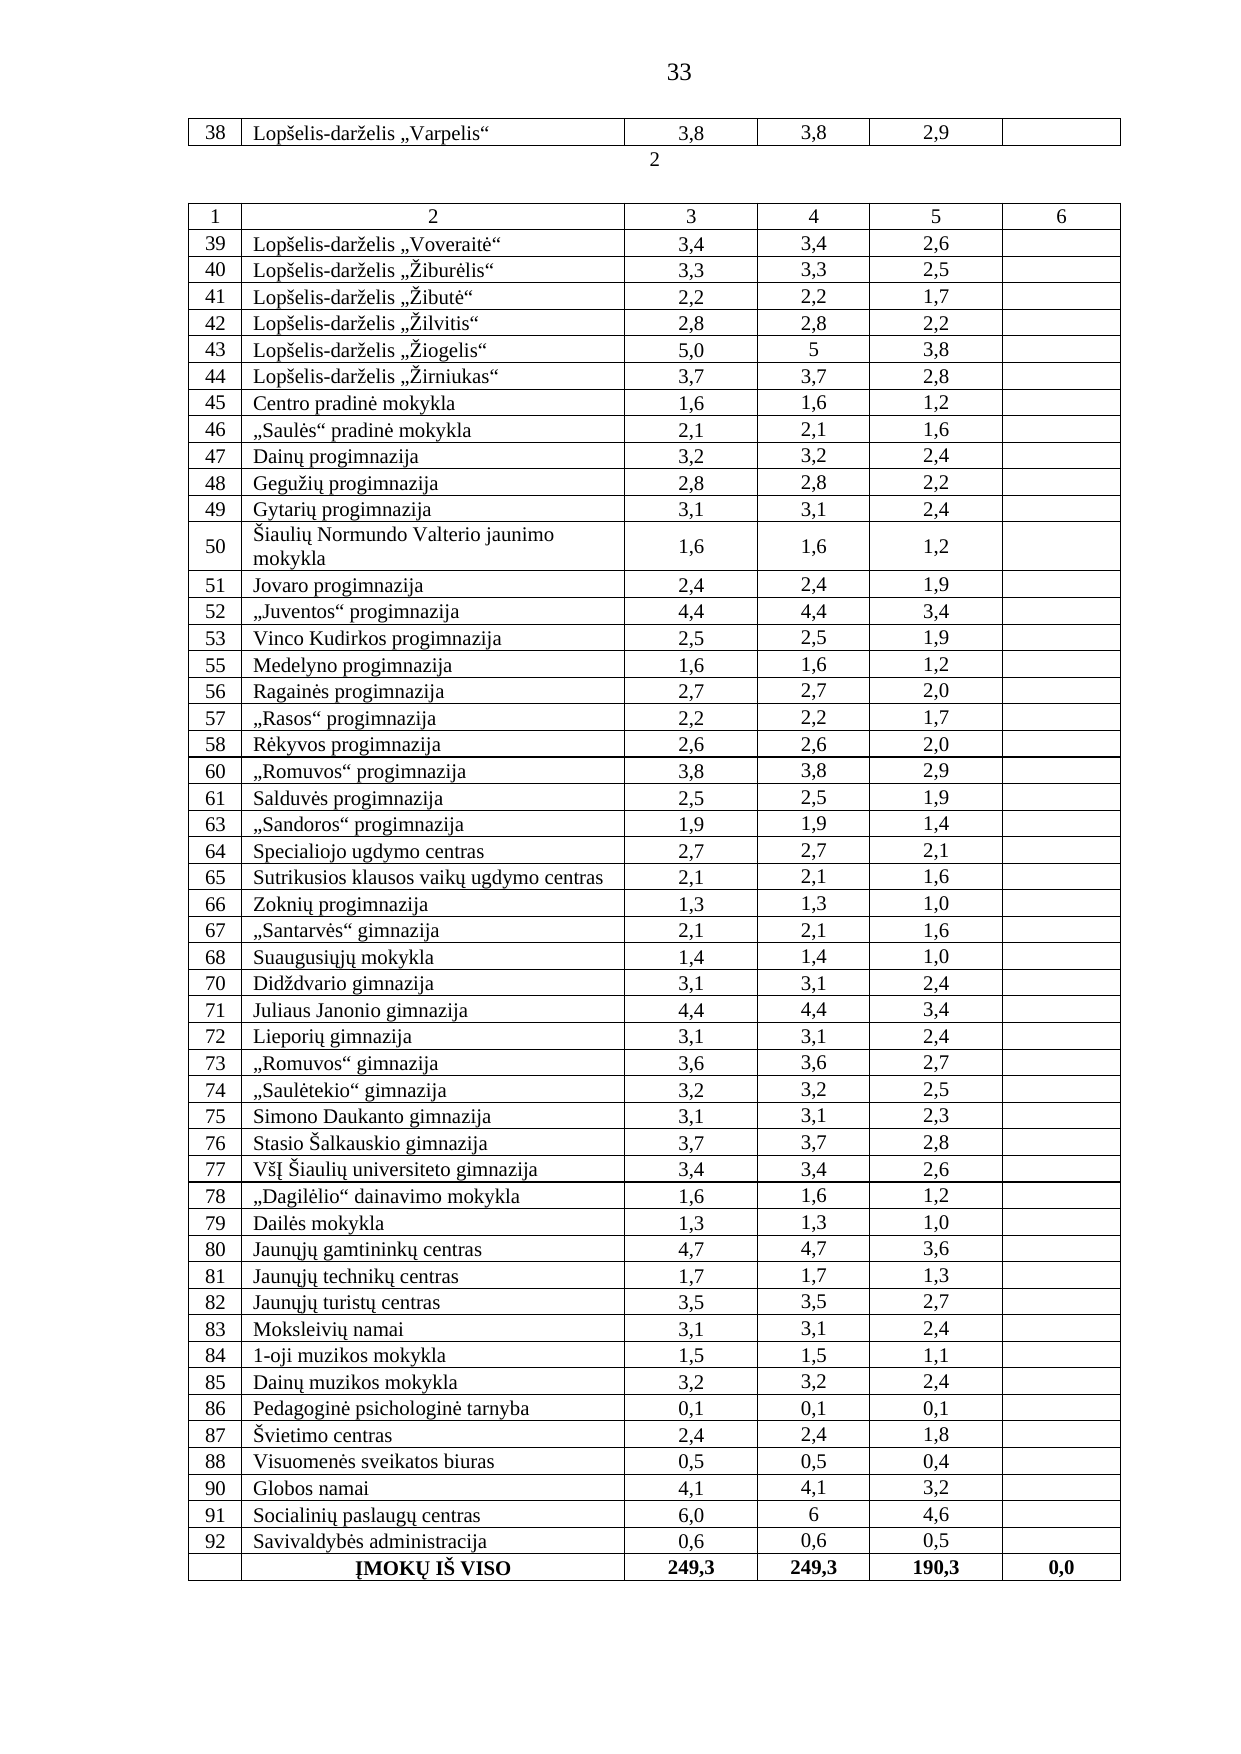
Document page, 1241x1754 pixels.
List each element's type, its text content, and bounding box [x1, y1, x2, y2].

table_cell Gegužių progimnazija [242, 469, 624, 495]
table_cell 46 [189, 416, 241, 442]
table_cell 1,9 [870, 571, 1002, 597]
table_cell Salduvės progimnazija [242, 784, 624, 809]
table_cell 3,6 [758, 1050, 869, 1075]
table_cell Centro pradinė mokykla [242, 390, 624, 415]
table_cell 3 [625, 204, 757, 229]
table_cell 1 [189, 204, 241, 229]
table_cell „Juventos“ progimnazija [242, 598, 624, 623]
table_cell 3,1 [625, 1315, 757, 1341]
table_cell 0,1 [625, 1395, 757, 1420]
table_cell 1,9 [625, 811, 757, 836]
table_cell 80 [189, 1236, 241, 1261]
table_cell 76 [189, 1129, 241, 1155]
table_cell 1,9 [870, 625, 1002, 650]
table_cell 4,1 [625, 1475, 757, 1500]
table_cell 1,9 [758, 811, 869, 836]
table_cell [1003, 1156, 1120, 1181]
table_cell 2,1 [870, 837, 1002, 863]
table_cell 2,7 [625, 837, 757, 863]
table_cell 3,2 [758, 443, 869, 468]
table_cell 3,6 [870, 1236, 1002, 1261]
table_cell 2,1 [625, 864, 757, 889]
table_cell [242, 1581, 624, 1606]
table_cell 79 [189, 1209, 241, 1234]
table_cell 3,3 [625, 257, 757, 282]
table_cell 0,5 [870, 1528, 1002, 1553]
table_cell 2,7 [870, 1050, 1002, 1075]
table_cell [1003, 230, 1120, 256]
table_cell 2,4 [758, 571, 869, 597]
table_cell 75 [189, 1103, 241, 1128]
table_cell [1003, 496, 1120, 521]
table_cell 3,2 [625, 443, 757, 468]
table_cell 1,5 [625, 1342, 757, 1367]
table_cell 40 [189, 257, 241, 282]
table_cell 3,7 [758, 363, 869, 388]
table_cell 3,2 [758, 1368, 869, 1394]
table_cell 2,4 [870, 1023, 1002, 1048]
table_cell [625, 171, 757, 202]
table_cell 58 [189, 731, 241, 756]
table_cell 1,2 [870, 1183, 1002, 1208]
table_cell 3,1 [758, 1023, 869, 1048]
table_cell 3,4 [870, 996, 1002, 1022]
table_cell 4,4 [758, 996, 869, 1022]
table_cell 1,9 [870, 784, 1002, 809]
table_cell Pedagoginė psichologinė tarnyba [242, 1395, 624, 1420]
table_cell 65 [189, 864, 241, 889]
table_cell 1,3 [870, 1262, 1002, 1288]
table_cell 1,2 [870, 522, 1002, 570]
table_cell 1,2 [870, 390, 1002, 415]
table_cell 1,6 [870, 864, 1002, 889]
table_cell 0,5 [758, 1448, 869, 1473]
table_cell [1003, 1129, 1120, 1155]
table_cell 2,8 [758, 469, 869, 495]
table_cell 3,4 [625, 1156, 757, 1181]
table_cell 4,7 [625, 1236, 757, 1261]
table_cell 1,3 [758, 890, 869, 916]
table_cell Lopšelis-darželis „Žirniukas“ [242, 363, 624, 388]
table_cell 55 [189, 651, 241, 677]
table_cell [1003, 443, 1120, 468]
table_cell 48 [189, 469, 241, 495]
table_cell 0,1 [870, 1395, 1002, 1420]
table_cell 2,2 [625, 283, 757, 309]
table_cell 3,4 [758, 230, 869, 256]
table_cell 3,1 [625, 496, 757, 521]
table_cell 2,7 [758, 678, 869, 703]
table_cell [189, 1554, 241, 1580]
table_cell [242, 171, 624, 202]
table_cell 2,1 [758, 917, 869, 942]
table_cell 1,6 [870, 917, 1002, 942]
table_cell [758, 1581, 869, 1606]
table_cell Savivaldybės administracija [242, 1528, 624, 1553]
table_cell 6,0 [625, 1501, 757, 1527]
table_cell [1003, 390, 1120, 415]
table_cell „Dagilėlio“ dainavimo mokykla [242, 1183, 624, 1208]
table_cell [1002, 1581, 1120, 1606]
table_cell 2,8 [758, 310, 869, 335]
table_cell 4,4 [758, 598, 869, 623]
table_cell 88 [189, 1448, 241, 1473]
table_cell „Saulės“ pradinė mokykla [242, 416, 624, 442]
table_cell 2 [189, 146, 1120, 171]
table_cell 66 [189, 890, 241, 916]
table_cell [1003, 1528, 1120, 1553]
table_cell 1,0 [870, 943, 1002, 969]
table_cell 2,6 [625, 731, 757, 756]
table_cell 2,2 [758, 704, 869, 730]
table_cell 0,6 [758, 1528, 869, 1553]
table_cell 2,2 [870, 310, 1002, 335]
table_cell „Romuvos“ progimnazija [242, 758, 624, 783]
table_cell 3,2 [625, 1368, 757, 1394]
table_cell 4 [758, 204, 869, 229]
table_cell [1003, 651, 1120, 677]
table_cell [1003, 943, 1120, 969]
table_cell 5 [758, 336, 869, 362]
table_cell 42 [189, 310, 241, 335]
table_cell [1003, 890, 1120, 916]
table_cell [1003, 1023, 1120, 1048]
table_cell 1,6 [758, 522, 869, 570]
table_cell 67 [189, 917, 241, 942]
table_cell 74 [189, 1076, 241, 1102]
table_cell [1003, 119, 1120, 145]
table_cell 2,1 [625, 416, 757, 442]
table_cell [1003, 837, 1120, 863]
table_cell Lopšelis-darželis „Žiogelis“ [242, 336, 624, 362]
table_cell 2,8 [625, 310, 757, 335]
table_cell [1003, 1209, 1120, 1234]
table_cell Lieporių gimnazija [242, 1023, 624, 1048]
table_cell 4,1 [758, 1475, 869, 1500]
table_cell Juliaus Janonio gimnazija [242, 996, 624, 1022]
table_cell 2,6 [870, 230, 1002, 256]
table_cell 86 [189, 1395, 241, 1420]
table_cell Dailės mokykla [242, 1209, 624, 1234]
table_cell 1,7 [758, 1262, 869, 1288]
table_cell [1003, 1050, 1120, 1075]
table_cell 1,7 [625, 1262, 757, 1288]
table_cell Lopšelis-darželis „Voveraitė“ [242, 230, 624, 256]
table_cell [1003, 1236, 1120, 1261]
table_cell Socialinių paslaugų centras [242, 1501, 624, 1527]
table_cell „Santarvės“ gimnazija [242, 917, 624, 942]
table_cell „Rasos“ progimnazija [242, 704, 624, 730]
table_cell 3,8 [758, 119, 869, 145]
table_cell 1,3 [625, 1209, 757, 1234]
table_cell 44 [189, 363, 241, 388]
table_cell 45 [189, 390, 241, 415]
table_cell 6 [1003, 204, 1120, 229]
table_cell 6 [758, 1501, 869, 1527]
table_cell 0,6 [625, 1528, 757, 1553]
table_cell Šiaulių Normundo Valterio jaunimo mokykla [242, 522, 624, 570]
table_cell [1003, 678, 1120, 703]
table_cell 56 [189, 678, 241, 703]
table_cell 2 [242, 204, 624, 229]
table_cell 2,4 [758, 1421, 869, 1447]
table_cell [1003, 811, 1120, 836]
table_cell 3,1 [625, 1023, 757, 1048]
table_cell [1003, 917, 1120, 942]
table_cell 1,1 [870, 1342, 1002, 1367]
table_cell Didždvario gimnazija [242, 970, 624, 995]
table_cell [1003, 1262, 1120, 1288]
table_cell 2,2 [870, 469, 1002, 495]
table_cell Lopšelis-darželis „Žiburėlis“ [242, 257, 624, 282]
table_cell Dainų muzikos mokykla [242, 1368, 624, 1394]
table_cell [1003, 970, 1120, 995]
table_cell 2,7 [870, 1289, 1002, 1314]
table_cell 1,7 [870, 704, 1002, 730]
table_cell 2,7 [625, 678, 757, 703]
table_cell 2,9 [870, 758, 1002, 783]
table_cell 2,4 [870, 496, 1002, 521]
table_cell 2,8 [625, 469, 757, 495]
table_cell 4,7 [758, 1236, 869, 1261]
table_cell 41 [189, 283, 241, 309]
table_cell 0,1 [758, 1395, 869, 1420]
table_cell 2,1 [758, 864, 869, 889]
table_cell 3,4 [625, 230, 757, 256]
table_cell 3,2 [758, 1076, 869, 1102]
table_cell 3,1 [758, 1315, 869, 1341]
table_cell 2,5 [625, 784, 757, 809]
table_cell 2,3 [870, 1103, 1002, 1128]
table_cell 5 [870, 204, 1002, 229]
table_cell 1,6 [758, 1183, 869, 1208]
table_cell 87 [189, 1421, 241, 1447]
table_cell 83 [189, 1315, 241, 1341]
table_cell 2,0 [870, 731, 1002, 756]
table_cell 3,1 [758, 970, 869, 995]
table_cell 1,6 [758, 651, 869, 677]
table_cell 50 [189, 522, 241, 570]
table_cell [870, 171, 1002, 202]
table_cell 82 [189, 1289, 241, 1314]
table_cell 1,4 [625, 943, 757, 969]
table_cell 91 [189, 1501, 241, 1527]
table_cell [1003, 996, 1120, 1022]
table_cell VšĮ Šiaulių universiteto gimnazija [242, 1156, 624, 1181]
table_cell Simono Daukanto gimnazija [242, 1103, 624, 1128]
table_cell 249,3 [625, 1554, 757, 1580]
table_cell 2,4 [870, 970, 1002, 995]
table_cell 73 [189, 1050, 241, 1075]
table_cell 1,6 [625, 651, 757, 677]
table_cell Jaunųjų gamtininkų centras [242, 1236, 624, 1261]
table_cell 5,0 [625, 336, 757, 362]
table_cell „Sandoros“ progimnazija [242, 811, 624, 836]
table_cell [1003, 1076, 1120, 1102]
table_cell 3,5 [625, 1289, 757, 1314]
table_cell [1003, 571, 1120, 597]
table_cell [1003, 1368, 1120, 1394]
table_cell 3,8 [758, 758, 869, 783]
table_cell [1003, 1342, 1120, 1367]
table_cell [1003, 1475, 1120, 1500]
table_cell 3,8 [870, 336, 1002, 362]
table_cell Rėkyvos progimnazija [242, 731, 624, 756]
table_cell [625, 1581, 757, 1606]
table_cell [1003, 1395, 1120, 1420]
table_cell 2,5 [758, 625, 869, 650]
table_cell 1,7 [870, 283, 1002, 309]
table_cell [1002, 171, 1120, 202]
table_cell [1003, 1421, 1120, 1447]
table_cell 2,8 [870, 363, 1002, 388]
table_cell Jaunųjų technikų centras [242, 1262, 624, 1288]
table_cell 1,5 [758, 1342, 869, 1367]
table_cell [1003, 864, 1120, 889]
table_cell 61 [189, 784, 241, 809]
table_cell 4,6 [870, 1501, 1002, 1527]
table_cell Zoknių progimnazija [242, 890, 624, 916]
table_cell 3,1 [625, 970, 757, 995]
table_cell 2,1 [625, 917, 757, 942]
table_cell Lopšelis-darželis „Varpelis“ [242, 119, 624, 145]
table_cell [1003, 416, 1120, 442]
table_cell 3,3 [758, 257, 869, 282]
table_cell Dainų progimnazija [242, 443, 624, 468]
table_cell 3,8 [625, 758, 757, 783]
table_cell Lopšelis-darželis „Žibutė“ [242, 283, 624, 309]
table_cell [1003, 625, 1120, 650]
table_cell 2,5 [758, 784, 869, 809]
table_cell [1003, 257, 1120, 282]
table_cell [1003, 731, 1120, 756]
table_cell 1,6 [758, 390, 869, 415]
table_cell 2,0 [870, 678, 1002, 703]
table_cell 2,4 [870, 1315, 1002, 1341]
table_cell 3,4 [758, 1156, 869, 1181]
table_cell 2,8 [870, 1129, 1002, 1155]
table_cell 3,7 [625, 363, 757, 388]
table_cell 72 [189, 1023, 241, 1048]
table_cell ĮMOKŲ IŠ VISO [242, 1554, 624, 1580]
table_cell [1003, 310, 1120, 335]
table_cell [1003, 522, 1120, 570]
table_cell 190,3 [870, 1554, 1002, 1580]
table_cell 39 [189, 230, 241, 256]
table_cell 2,4 [625, 571, 757, 597]
table_cell 2,4 [870, 443, 1002, 468]
table_cell 3,6 [625, 1050, 757, 1075]
table_cell 2,5 [870, 257, 1002, 282]
table_cell Jovaro progimnazija [242, 571, 624, 597]
table_cell „Romuvos“ gimnazija [242, 1050, 624, 1075]
table_cell Jaunųjų turistų centras [242, 1289, 624, 1314]
table_cell 2,9 [870, 119, 1002, 145]
table_cell Specialiojo ugdymo centras [242, 837, 624, 863]
table_cell [1003, 1315, 1120, 1341]
table_cell 70 [189, 970, 241, 995]
table_cell Medelyno progimnazija [242, 651, 624, 677]
table_cell 90 [189, 1475, 241, 1500]
table_cell 249,3 [758, 1554, 869, 1580]
table_cell 2,5 [870, 1076, 1002, 1102]
table_cell [1003, 758, 1120, 783]
table_cell Stasio Šalkauskio gimnazija [242, 1129, 624, 1155]
table_cell „Saulėtekio“ gimnazija [242, 1076, 624, 1102]
table_cell [1003, 1501, 1120, 1527]
table_cell 3,8 [625, 119, 757, 145]
table_cell Vinco Kudirkos progimnazija [242, 625, 624, 650]
table_cell 63 [189, 811, 241, 836]
table_cell 3,1 [758, 1103, 869, 1128]
table_cell 3,7 [625, 1129, 757, 1155]
table_cell [1003, 336, 1120, 362]
table_cell [189, 171, 242, 202]
table_cell 4,4 [625, 996, 757, 1022]
table_cell 2,6 [758, 731, 869, 756]
table_cell [1003, 1448, 1120, 1473]
table_cell Suaugusiųjų mokykla [242, 943, 624, 969]
table_cell Moksleivių namai [242, 1315, 624, 1341]
table_cell 52 [189, 598, 241, 623]
table_cell 1,8 [870, 1421, 1002, 1447]
table_cell 68 [189, 943, 241, 969]
table_cell 1,6 [870, 416, 1002, 442]
table_cell 1,2 [870, 651, 1002, 677]
table_cell 1,6 [625, 390, 757, 415]
table_cell 81 [189, 1262, 241, 1288]
table_cell [758, 171, 869, 202]
table_cell [1003, 784, 1120, 809]
table_cell 3,4 [870, 598, 1002, 623]
table_cell [1003, 598, 1120, 623]
table_cell 4,4 [625, 598, 757, 623]
table_cell 2,6 [870, 1156, 1002, 1181]
table_cell 51 [189, 571, 241, 597]
table_cell 84 [189, 1342, 241, 1367]
table_cell 2,4 [870, 1368, 1002, 1394]
table_cell 0,0 [1003, 1554, 1120, 1580]
table_cell [1003, 469, 1120, 495]
table_cell 43 [189, 336, 241, 362]
table_cell Ragainės progimnazija [242, 678, 624, 703]
table_cell 0,5 [625, 1448, 757, 1473]
table_cell 2,7 [758, 837, 869, 863]
table_cell 49 [189, 496, 241, 521]
table_cell 1,6 [625, 522, 757, 570]
table_cell 92 [189, 1528, 241, 1553]
table_cell 57 [189, 704, 241, 730]
table_cell 1,3 [758, 1209, 869, 1234]
table_cell 2,2 [625, 704, 757, 730]
table_cell 1,6 [625, 1183, 757, 1208]
table_cell [870, 1581, 1002, 1606]
table_cell 53 [189, 625, 241, 650]
table_cell 2,4 [625, 1421, 757, 1447]
table_cell 38 [189, 119, 241, 145]
table_cell 77 [189, 1156, 241, 1181]
table_cell 1,0 [870, 890, 1002, 916]
table_cell [1003, 283, 1120, 309]
table_cell 2,5 [625, 625, 757, 650]
table_cell 2,2 [758, 283, 869, 309]
table_cell [1003, 1183, 1120, 1208]
table_cell 3,5 [758, 1289, 869, 1314]
table_cell 1,0 [870, 1209, 1002, 1234]
table_cell 0,4 [870, 1448, 1002, 1473]
table_cell 64 [189, 837, 241, 863]
table_cell [1003, 363, 1120, 388]
table_cell 1,4 [870, 811, 1002, 836]
table_cell Gytarių progimnazija [242, 496, 624, 521]
table_cell 71 [189, 996, 241, 1022]
table_cell Švietimo centras [242, 1421, 624, 1447]
table_cell 1,3 [625, 890, 757, 916]
table_cell 3,2 [870, 1475, 1002, 1500]
table_cell [1003, 1289, 1120, 1314]
table_cell Lopšelis-darželis „Žilvitis“ [242, 310, 624, 335]
table_cell 3,2 [625, 1076, 757, 1102]
table_cell Visuomenės sveikatos biuras [242, 1448, 624, 1473]
table_cell 1,4 [758, 943, 869, 969]
table_cell 3,7 [758, 1129, 869, 1155]
table_cell 2,1 [758, 416, 869, 442]
table_cell [1003, 704, 1120, 730]
table_cell 47 [189, 443, 241, 468]
table_cell 60 [189, 758, 241, 783]
table_cell 3,1 [758, 496, 869, 521]
table_cell [189, 1581, 242, 1606]
table_cell Globos namai [242, 1475, 624, 1500]
table_cell 85 [189, 1368, 241, 1394]
table_cell 78 [189, 1183, 241, 1208]
table_cell 3,1 [625, 1103, 757, 1128]
table_cell [1003, 1103, 1120, 1128]
table_cell Sutrikusios klausos vaikų ugdymo centras [242, 864, 624, 889]
table_cell 1-oji muzikos mokykla [242, 1342, 624, 1367]
